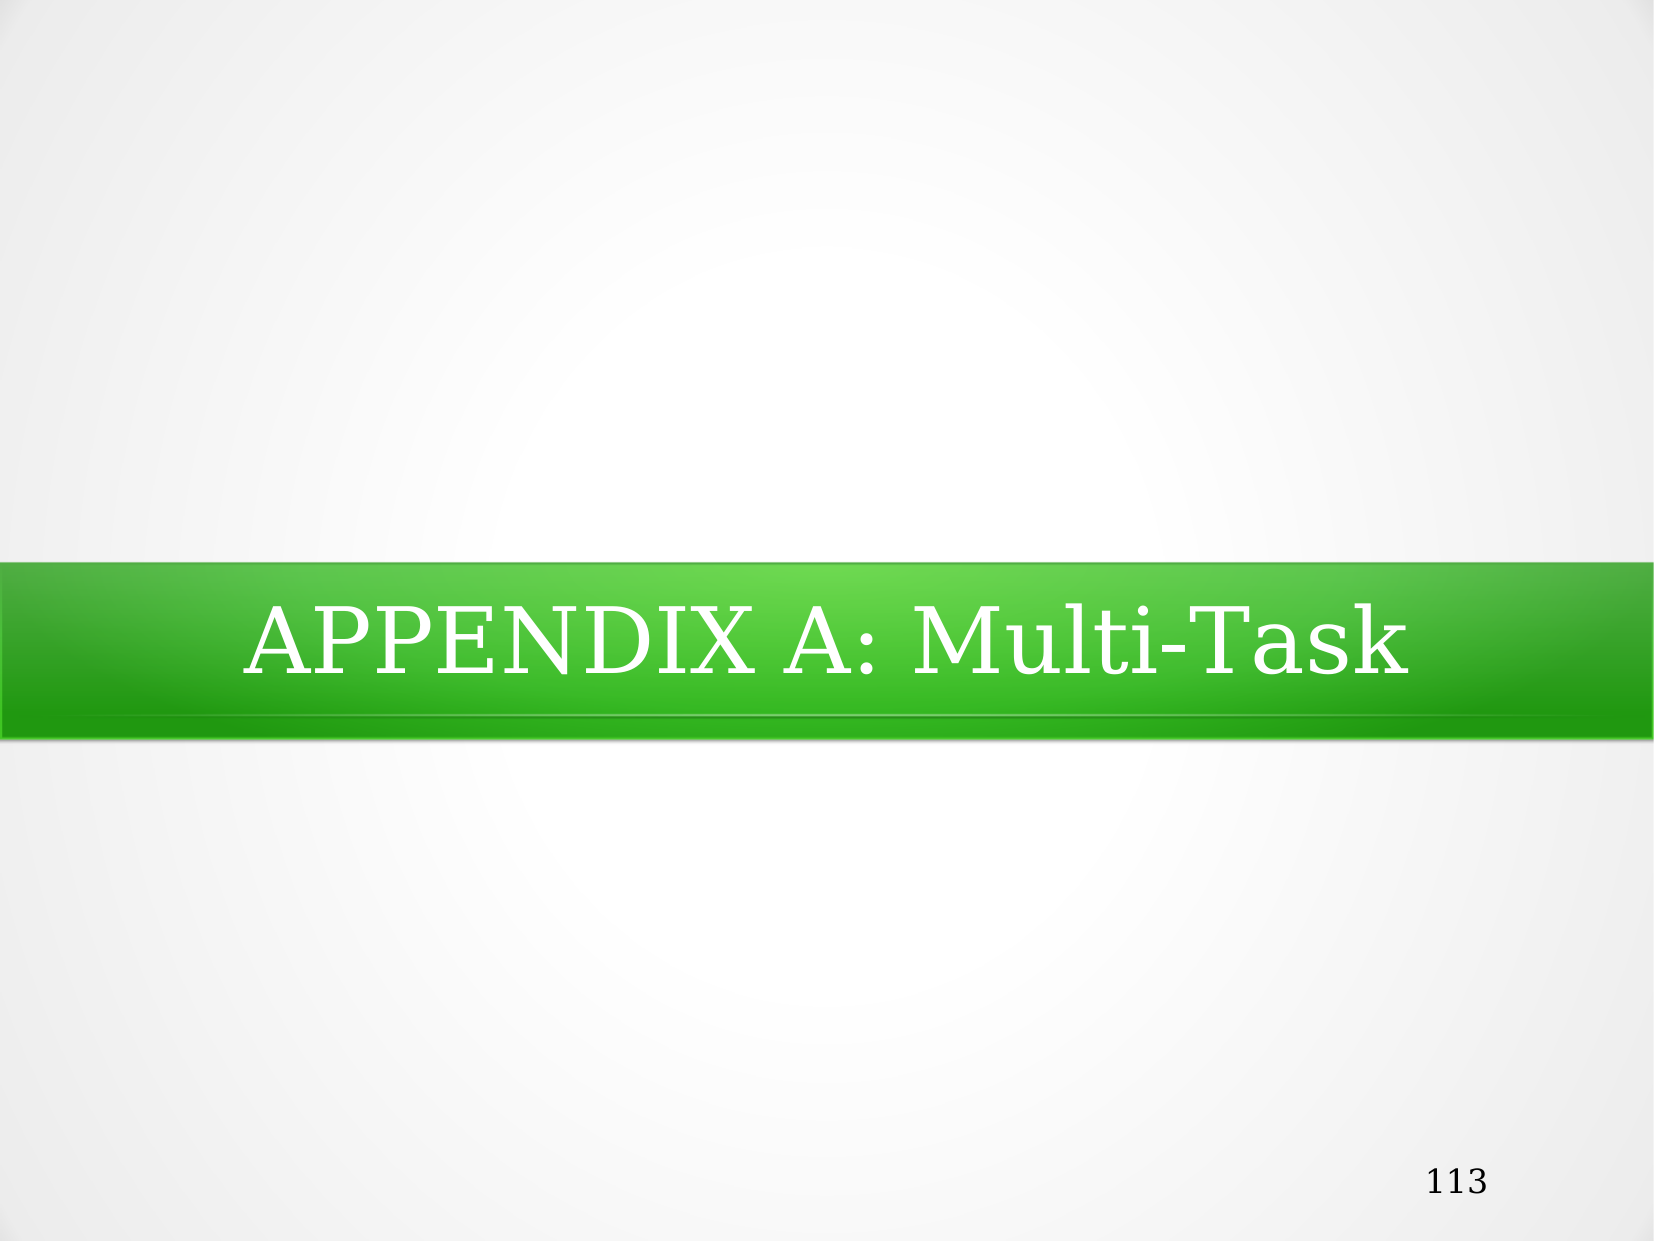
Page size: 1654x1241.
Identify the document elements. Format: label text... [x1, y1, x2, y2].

picture [0, 0, 1654, 1241]
title APPENDIX A: Multi-Task [82, 578, 1571, 715]
